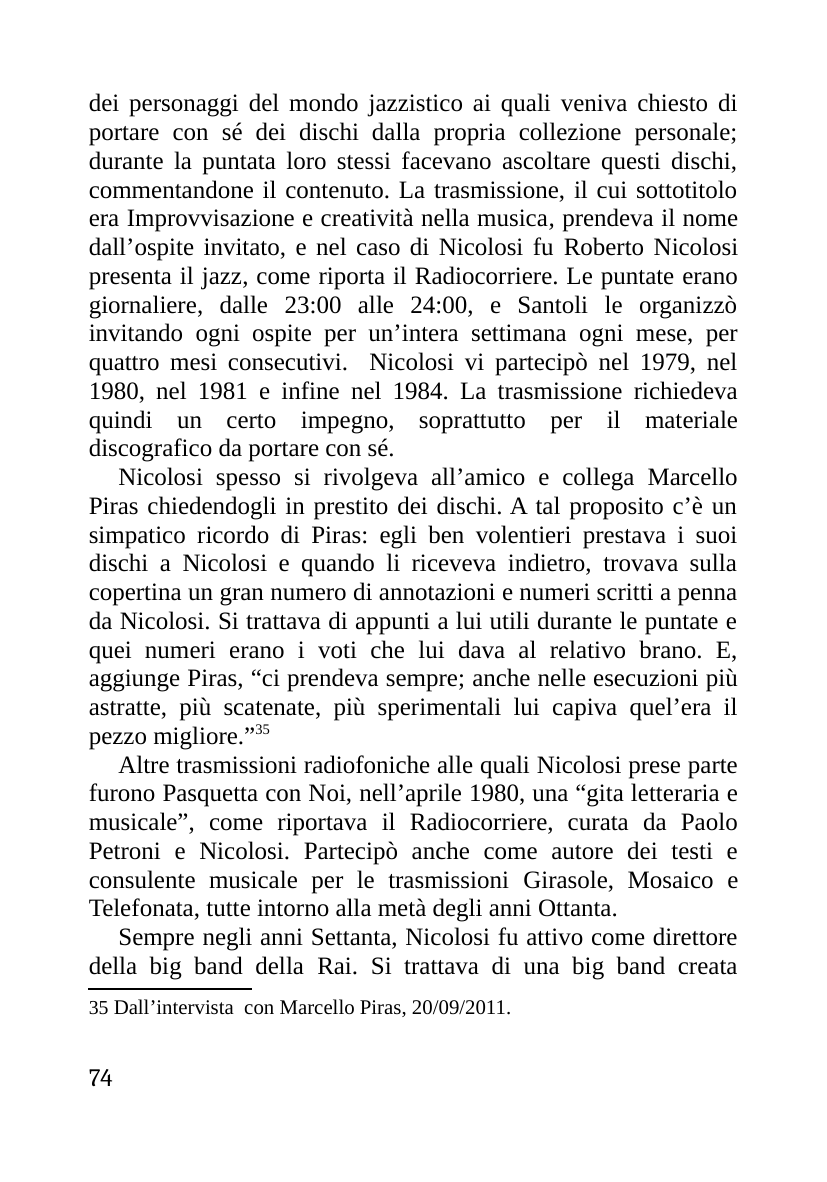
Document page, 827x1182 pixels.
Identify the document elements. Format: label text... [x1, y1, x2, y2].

text Sempre negli anni Settanta, Nicolosi fu attivo come direttore della big band della Rai. Si trattava di una big band creata [88, 922, 738, 980]
text dei personaggi del mondo jazzistico ai quali veniva chiesto di portare con sé dei dischi dalla propria collezione personale; durante la puntata loro stessi facevano ascoltare questi dischi, commentandone il contenuto. La trasmissione, il cui sottotitolo era Improvvisazione e creatività nella musica, prendeva il nome dall’ospite invitato, e nel caso di Nicolosi fu Roberto Nicolosi presenta il jazz, come riporta il Radiocorriere. Le puntate erano giornaliere, dalle 23:00 alle 24:00, e Santoli le organizzò invitando ogni ospite per un’intera settimana ogni mese, per quattro mesi consecutivi. Nicolosi vi partecipò nel 1979, nel 1980, nel 1981 e infine nel 1984. La trasmissione richiedeva quindi un certo impegno, soprattutto per il materiale discografico da portare con sé. [88, 88, 738, 462]
text Dall’intervista con Marcello Piras, 20/09/2011. [88, 995, 738, 1019]
text Altre trasmissioni radiofoniche alle quali Nicolosi prese parte furono Pasquetta con Noi, nell’aprile 1980, una “gita letteraria e musicale”, come riportava il Radiocorriere, curata da Paolo Petroni e Nicolosi. Partecipò anche come autore dei testi e consulente musicale per le trasmissioni Girasole, Mosaico e Telefonata, tutte intorno alla metà degli anni Ottanta. [88, 750, 738, 922]
text Nicolosi spesso si rivolgeva all’amico e collega Marcello Piras chiedendogli in prestito dei dischi. A tal proposito c’è un simpatico ricordo di Piras: egli ben volentieri prestava i suoi dischi a Nicolosi e quando li riceveva indietro, trovava sulla copertina un gran numero di annotazioni e numeri scritti a penna da Nicolosi. Si trattava di appunti a lui utili durante le puntate e quei numeri erano i voti che lui dava al relativo brano. E, aggiunge Piras, “ci prendeva sempre; anche nelle esecuzioni più astratte, più scatenate, più sperimentali lui capiva quel’era il pezzo migliore.” [88, 462, 738, 750]
